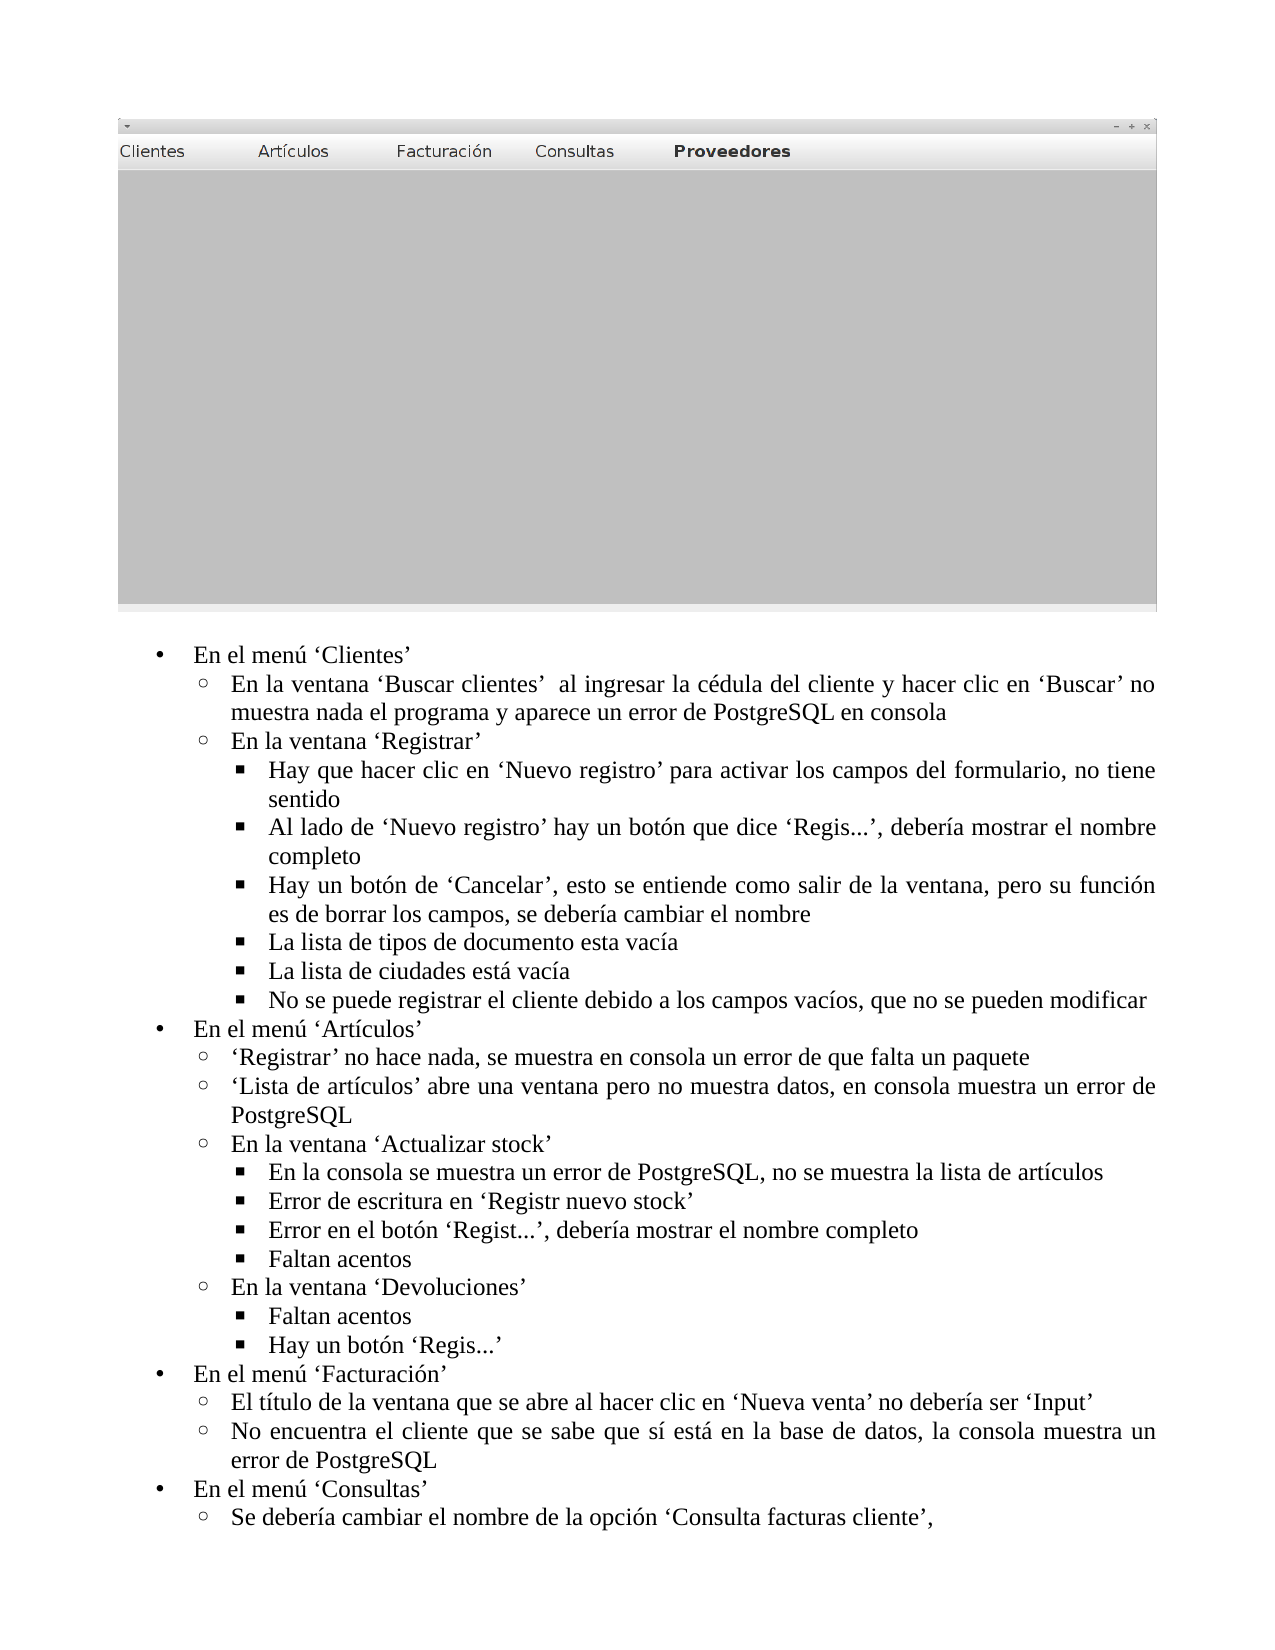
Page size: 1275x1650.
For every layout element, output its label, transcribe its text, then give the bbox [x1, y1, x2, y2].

list Al lado de ‘Nuevo registro’ hay un botón que dice ‘Regis...’, debería mostrar el nombre completo [231, 812, 1157, 870]
list Faltan acentos [231, 1244, 1157, 1272]
list Error de escritura en ‘Registr nuevo stock’ [231, 1186, 1157, 1215]
list No encuentra el cliente que se sabe que sí está en la base de datos, la consola muestra un error de PostgreSQL [193, 1416, 1157, 1474]
picture [118, 118, 1157, 612]
list En el menú ‘Artículos’ [156, 1014, 1157, 1042]
list Se debería cambiar el nombre de la opción ‘Consulta facturas cliente’, [193, 1502, 1157, 1531]
list Hay un botón ‘Regis...’ [231, 1330, 1157, 1359]
list En la ventana ‘Devoluciones’ [193, 1272, 1157, 1301]
list En la ventana ‘Registrar’ [193, 726, 1157, 755]
list ‘Lista de artículos’ abre una ventana pero no muestra datos, en consola muestra un error de PostgreSQL [193, 1071, 1157, 1129]
list El título de la ventana que se abre al hacer clic en ‘Nueva venta’ no debería ser ‘Input’ [193, 1387, 1157, 1416]
list En la ventana ‘Actualizar stock’ [193, 1129, 1157, 1157]
list La lista de ciudades está vacía [231, 956, 1157, 985]
list En la ventana ‘Buscar clientes’ al ingresar la cédula del cliente y hacer clic en ‘Buscar’ no muestra nada el programa y aparece un error de PostgreSQL en consola [193, 669, 1157, 726]
list ‘Registrar’ no hace nada, se muestra en consola un error de que falta un paquete [193, 1042, 1157, 1071]
list Hay que hacer clic en ‘Nuevo registro’ para activar los campos del formulario, no tiene sentido [231, 755, 1157, 812]
list En el menú ‘Clientes’ [156, 640, 1157, 669]
list En el menú ‘Facturación’ [156, 1359, 1157, 1387]
list Faltan acentos [231, 1301, 1157, 1330]
list En la consola se muestra un error de PostgreSQL, no se muestra la lista de artículos [231, 1157, 1157, 1186]
list En el menú ‘Consultas’ [156, 1474, 1157, 1502]
list Error en el botón ‘Regist...’, debería mostrar el nombre completo [231, 1215, 1157, 1244]
list No se puede registrar el cliente debido a los campos vacíos, que no se pueden modificar [231, 985, 1157, 1014]
list La lista de tipos de documento esta vacía [231, 927, 1157, 956]
list Hay un botón de ‘Cancelar’, esto se entiende como salir de la ventana, pero su función es de borrar los campos, se debería cambiar el nombre [231, 870, 1157, 927]
